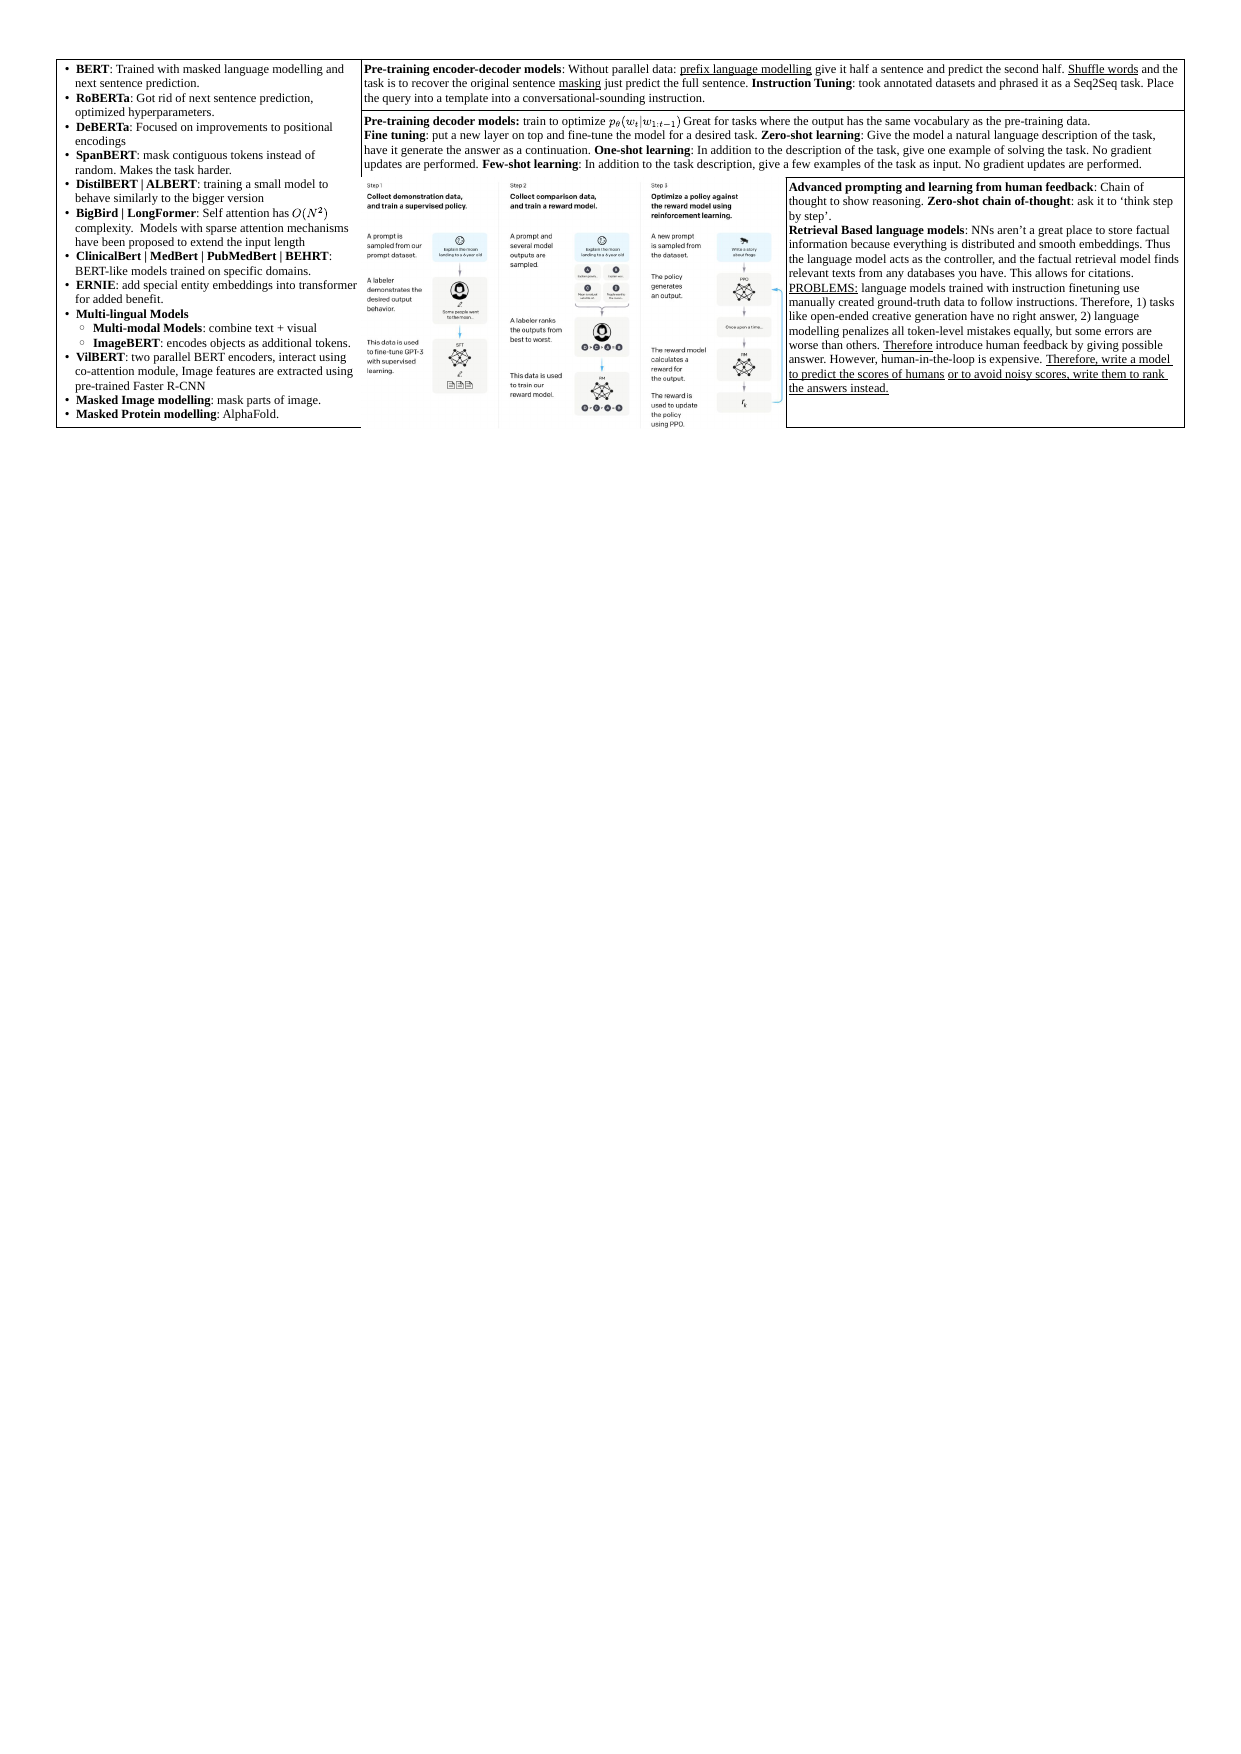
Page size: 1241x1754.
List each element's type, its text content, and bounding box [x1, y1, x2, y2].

list Multi-lingual Models [65, 307, 358, 321]
text Advanced prompting and learning from human feedback: Chain of thought to show reasoning. Zero-shot chain of-thought: ask it to ‘think step by step’. [788, 180, 1181, 223]
list Multi-modal Models: combine text + visual [77, 321, 358, 335]
list ERNIE: add special entity embeddings into transformer for added benefit. [65, 278, 358, 307]
picture [361, 177, 786, 429]
text Pre-training decoder models: train to optimize Great for tasks where the output has the same vocabulary as the pre-training data. [364, 113, 1181, 128]
text Pre-training encoder-decoder models: Without parallel data: prefix language modelling give it half a sentence and predict the second half. Shuffle words and the task is to recover the original sentence masking just predict the full sentence. Instruction Tuning: took annotated datasets and phrased it as a Seq2Seq task. Place the query into a template into a conversational-sounding instruction. [364, 62, 1181, 105]
list VilBERT: two parallel BERT encoders, interact using co-attention module, Image features are extracted using [65, 350, 358, 378]
list RoBERTa: Got rid of next sentence prediction, optimized hyperparameters. [65, 91, 358, 119]
text Fine tuning: put a new layer on top and fine-tune the model for a desired task. Zero-shot learning: Give the model a natural language description of the task, have it generate the answer as a continuation. One-shot learning: In addition to the description of the task, give one example of solving the task. No gradient updates are performed. Few-shot learning: In addition to the task description, give a few examples of the task as input. No gradient updates are performed. [364, 128, 1181, 171]
text Retrieval Based language models: NNs aren’t a great place to store factual information because everything is distributed and smooth embeddings. Thus the language model acts as the controller, and the factual retrieval model finds relevant texts from any databases you have. This allows for citations. PROBLEMS: language models trained with instruction finetuning use manually created ground-truth data to follow instructions. Therefore, 1) tasks like open-ended creative generation have no right answer, 2) language modelling penalizes all token-level mistakes equally, but some errors are worse than others. Therefore introduce human feedback by giving possible answer. However, human-in-the-loop is expensive. Therefore, write a model to predict the scores of humans or to avoid noisy scores, write them to rank the answers instead. [788, 223, 1181, 395]
list SpanBERT: mask contiguous tokens instead of random. Makes the task harder. [65, 148, 358, 177]
list Masked Image modelling: mask parts of image. [65, 393, 358, 407]
list BigBird | LongFormer: Self attention has complexity. Models with sparse attention mechanisms have been proposed to extend the input length [65, 206, 358, 249]
list DeBERTa: Focused on improvements to positional encodings [65, 119, 358, 148]
list ClinicalBert | MedBert | PubMedBert | BEHRT: BERT-like models trained on specific domains. [65, 249, 358, 278]
list ImageBERT: encodes objects as additional tokens. [77, 335, 358, 350]
list Masked Protein modelling: AlphaFold. [65, 407, 358, 422]
list DistilBERT | ALBERT: training a small model to behave similarly to the bigger version [65, 177, 358, 206]
list pre-trained Faster R-CNN [65, 378, 358, 393]
list BERT: Trained with masked language modelling and next sentence prediction. [65, 62, 358, 91]
